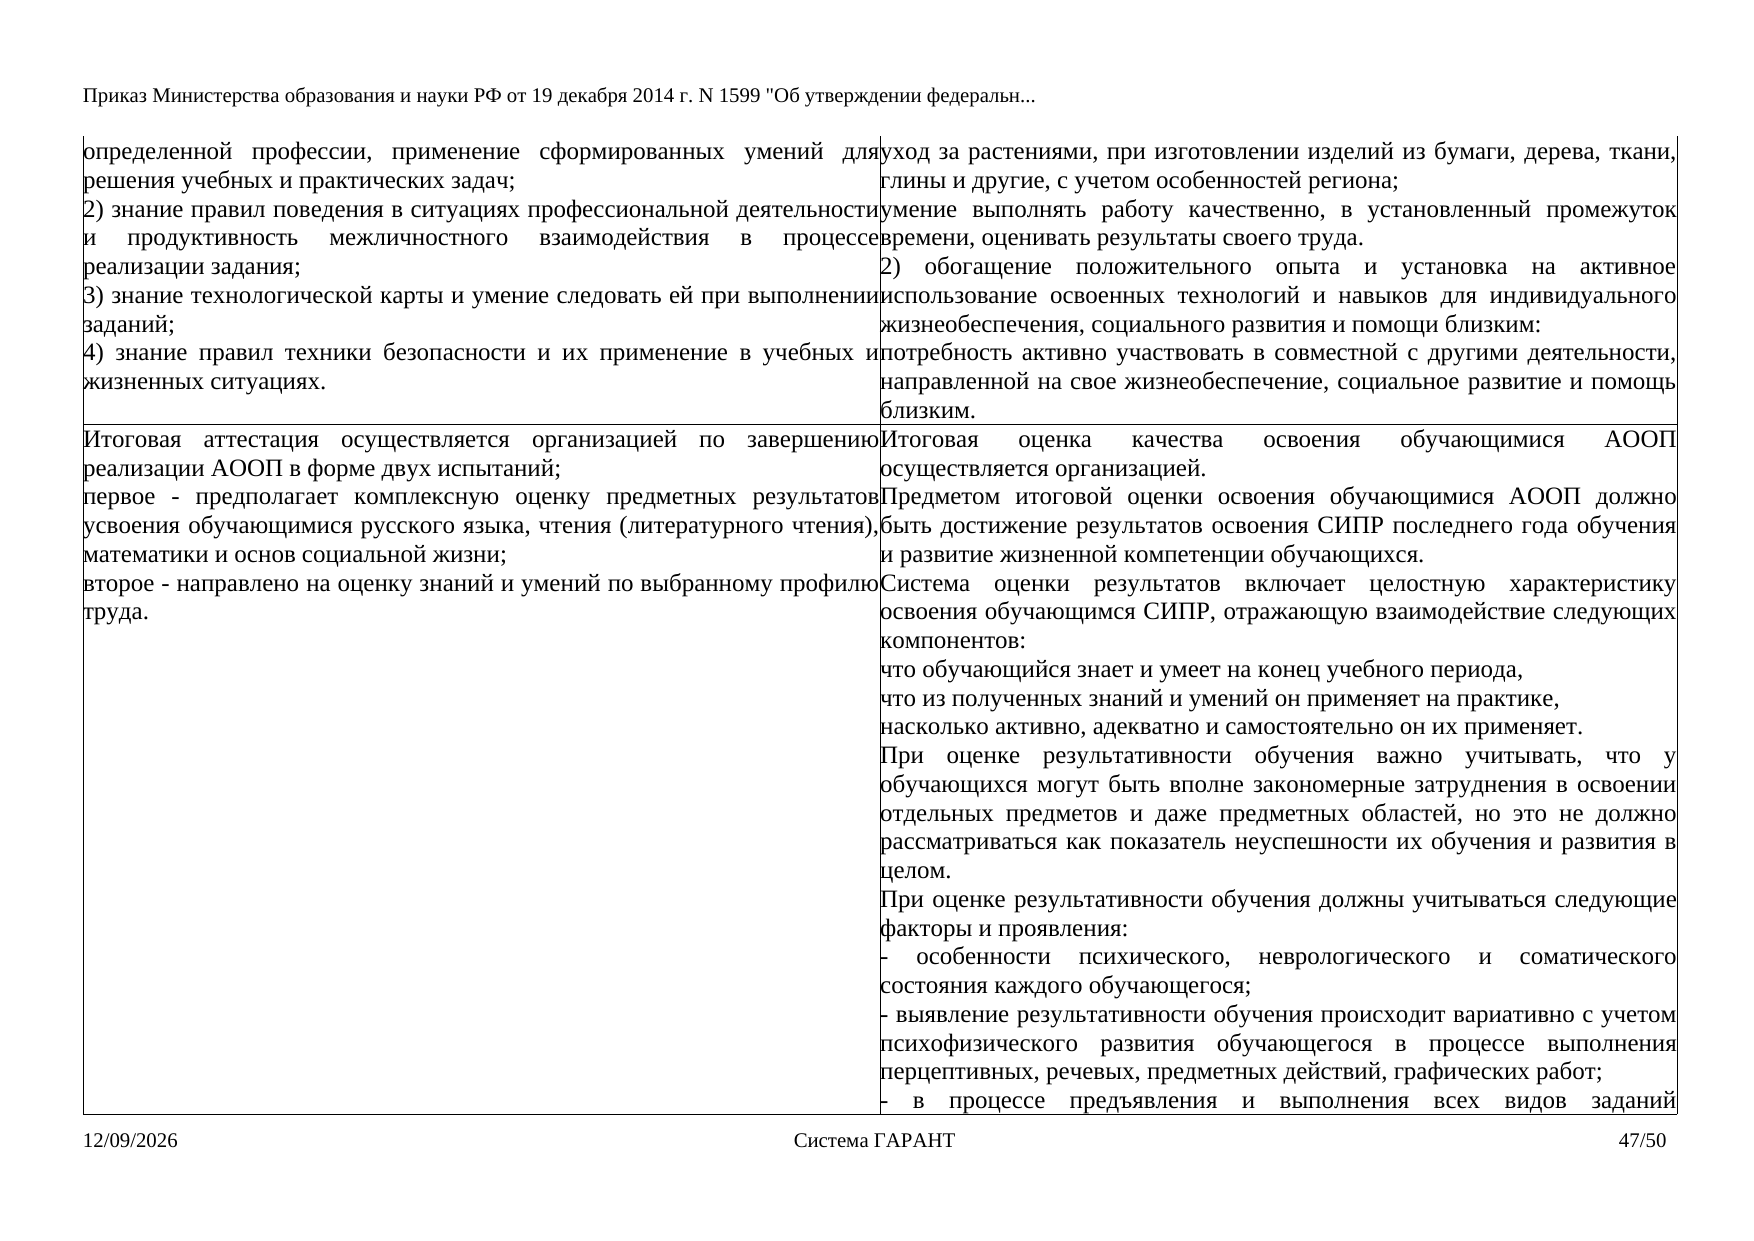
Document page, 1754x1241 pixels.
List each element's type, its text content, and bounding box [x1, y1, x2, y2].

table_cell уход за растениями, при изготовлении изделий из бумаги, дерева, ткани, глины и другие, с учетом особенностей региона; умение выполнять работу качественно, в установленный промежуток времени, оценивать результаты своего труда. 2) обогащение положительного опыта и установка на активное использование освоенных технологий и навыков для индивидуального жизнеобеспечения, социального развития и помощи близким: потребность активно участвовать в совместной с другими деятельности, направленной на свое жизнеобеспечение, социальное развитие и помощь близким. [881, 136, 1677, 424]
table_cell Итоговая оценка качества освоения обучающимися АООП осуществляется организацией. Предметом итоговой оценки освоения обучающимися АООП должно быть достижение результатов освоения СИПР последнего года обучения и развитие жизненной компетенции обучающихся. Система оценки результатов включает целостную характеристику освоения обучающимся СИПР, отражающую взаимодействие следующих компонентов: что обучающийся знает и умеет на конец учебного периода, что из полученных знаний и умений он применяет на практике, насколько активно, адекватно и самостоятельно он их применяет. При оценке результативности обучения важно учитывать, что у обучающихся могут быть вполне закономерные затруднения в освоении отдельных предметов и даже предметных областей, но это не должно рассматриваться как показатель неуспешности их обучения и развития в целом. При оценке результативности обучения должны учитываться следующие факторы и проявления: - особенности психического, неврологического и соматического состояния каждого обучающегося; - выявление результативности обучения происходит вариативно с учетом психофизического развития обучающегося в процессе выполнения перцептивных, речевых, предметных действий, графических работ; - в процессе предъявления и выполнения всех видов заданий [881, 425, 1677, 1114]
table_cell Итоговая аттестация осуществляется организацией по завершению реализации АООП в форме двух испытаний; первое - предполагает комплексную оценку предметных результатов усвоения обучающимися русского языка, чтения (литературного чтения), математики и основ социальной жизни; второе - направлено на оценку знаний и умений по выбранному профилю труда. [84, 425, 880, 1114]
table_cell определенной профессии, применение сформированных умений для решения учебных и практических задач; 2) знание правил поведения в ситуациях профессиональной деятельности и продуктивность межличностного взаимодействия в процессе реализации задания; 3) знание технологической карты и умение следовать ей при выполнении заданий; 4) знание правил техники безопасности и их применение в учебных и жизненных ситуациях. [84, 136, 880, 424]
